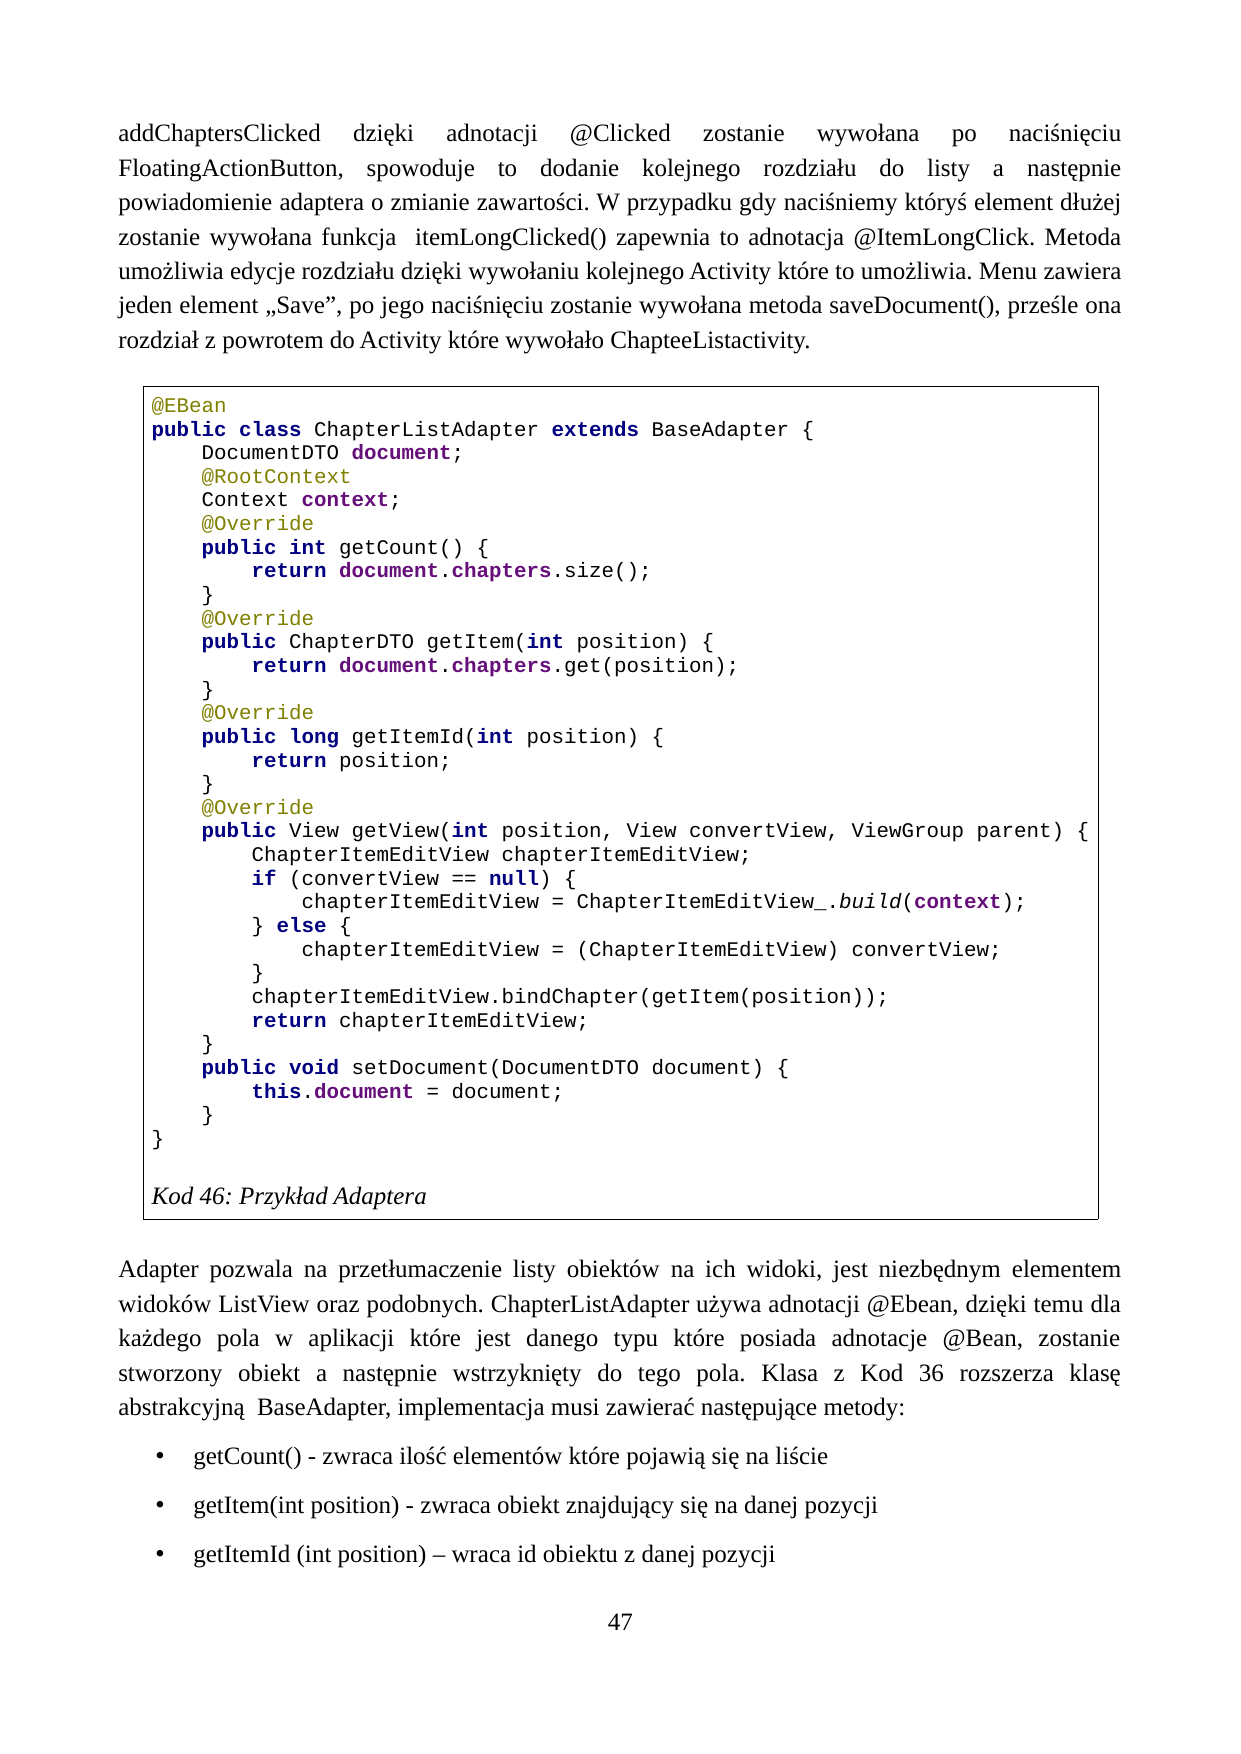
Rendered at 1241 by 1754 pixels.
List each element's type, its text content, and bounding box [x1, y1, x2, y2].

text @Override [151, 702, 1089, 726]
text Adapter pozwala na przetłumaczenie listy obiektów na ich widoki, jest niezbędnym elementem widoków ListView oraz podobnych. ChapterListAdapter używa adnotacji @Ebean, dzięki temu dla każdego pola w aplikacji które jest danego typu które posiada adnotacje @Bean, zostanie stworzony obiekt a następnie wstrzyknięty do tego pola. Klasa z Kod 36 rozszerza klasę abstrakcyjną BaseAdapter, implementacja musi zawierać następujące metody: [118, 1254, 1122, 1421]
list getCount() - zwraca ilość elementów które pojawią się na liście [156, 1441, 1122, 1470]
text } [151, 773, 1089, 797]
text return chapterItemEditView; [151, 1010, 1089, 1033]
text } [151, 584, 1089, 608]
text } [151, 1033, 1089, 1057]
text ChapterItemEditView chapterItemEditView; [151, 844, 1089, 868]
text @EBean [151, 395, 1089, 418]
text this.document = document; [151, 1081, 1089, 1104]
text public ChapterDTO getItem(int position) { [151, 631, 1089, 655]
text } [151, 962, 1089, 986]
text return document.chapters.size(); [151, 560, 1089, 584]
text @RootContext [151, 466, 1089, 489]
text return document.chapters.get(position); [151, 655, 1089, 679]
text public int getCount() { [151, 537, 1089, 560]
text public class ChapterListAdapter extends BaseAdapter { [151, 418, 1089, 442]
text chapterItemEditView = ChapterItemEditView_.build(context); [151, 891, 1089, 915]
text chapterItemEditView = (ChapterItemEditView) convertView; [151, 939, 1089, 962]
text addChaptersClicked dzięki adnotacji @Clicked zostanie wywołana po naciśnięciu FloatingActionButton, spowoduje to dodanie kolejnego rozdziału do listy a następnie powiadomienie adaptera o zmianie zawartości. W przypadku gdy naciśniemy któryś element dłużej zostanie wywołana funkcja itemLongClicked() zapewnia to adnotacja @ItemLongClick. Metoda umożliwia edycje rozdziału dzięki wywołaniu kolejnego Activity które to umożliwia. Menu zawiera jeden element „Save”, po jego naciśnięciu zostanie wywołana metoda saveDocument(), prześle ona rozdział z powrotem do Activity które wywołało ChapteeListactivity. [118, 118, 1122, 354]
text return position; [151, 749, 1089, 773]
text } [151, 1104, 1089, 1128]
text if (convertView == null) { [151, 868, 1089, 891]
text public void setDocument(DocumentDTO document) { [151, 1057, 1089, 1081]
list getItemId (int position) – wraca id obiektu z danej pozycji [156, 1539, 1122, 1568]
text Kod 46: Przykład Adaptera [151, 1181, 1089, 1210]
text DocumentDTO document; [151, 442, 1089, 466]
text @Override [151, 797, 1089, 821]
text @Override [151, 608, 1089, 631]
text Context context; [151, 489, 1089, 513]
text public View getView(int position, View convertView, ViewGroup parent) { [151, 821, 1089, 844]
text } [151, 679, 1089, 702]
text } else { [151, 915, 1089, 939]
text } [151, 1128, 1089, 1152]
text chapterItemEditView.bindChapter(getItem(position)); [151, 986, 1089, 1010]
text public long getItemId(int position) { [151, 726, 1089, 749]
text @Override [151, 513, 1089, 537]
list getItem(int position) - zwraca obiekt znajdujący się na danej pozycji [156, 1490, 1122, 1519]
